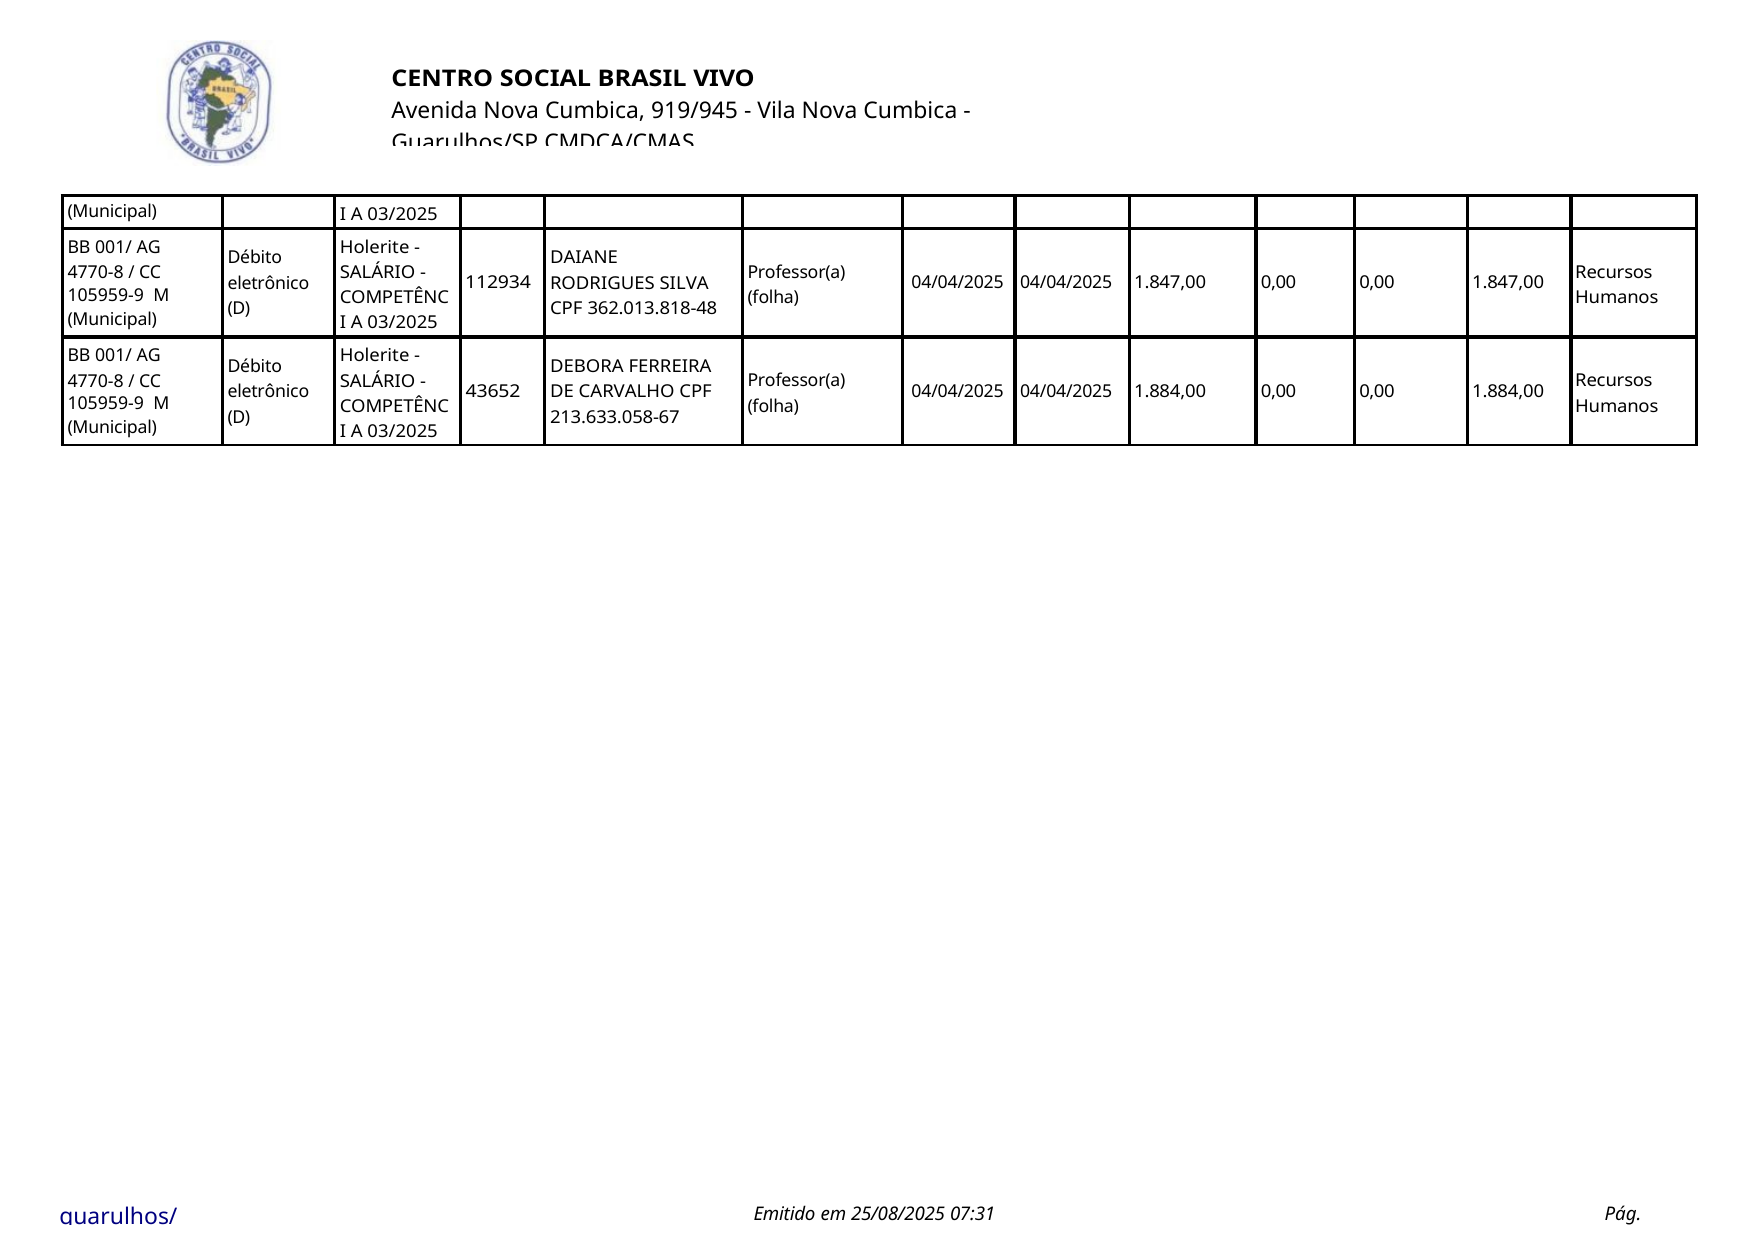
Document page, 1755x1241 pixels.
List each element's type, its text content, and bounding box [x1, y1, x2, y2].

table_cell Holerite - SALÁRIO - COMPETÊNCI A 03/2025 [336, 339, 459, 444]
table_cell Recursos Humanos [1573, 230, 1695, 335]
table_cell [1469, 197, 1569, 227]
table_cell 0,00 [1356, 230, 1466, 335]
table_cell 1.847,00 [1131, 230, 1254, 335]
table_cell BB 001/ AG 4770-8 / CC 105959-9 M (Municipal) [64, 339, 221, 444]
table_cell 112934 [462, 230, 543, 335]
table_cell Débito eletrônico (D) [224, 230, 333, 335]
table_cell 0,00 [1258, 339, 1353, 444]
table_cell 04/04/2025 [904, 230, 1013, 335]
table_cell [1356, 197, 1466, 227]
table_cell [462, 197, 543, 227]
table_cell [904, 197, 1013, 227]
table_cell 43652 [462, 339, 543, 444]
table_cell 1.847,00 [1469, 230, 1569, 335]
table_cell [546, 197, 741, 227]
table_cell 04/04/2025 [1017, 339, 1128, 444]
table_cell [1017, 197, 1128, 227]
table_cell 1.884,00 [1469, 339, 1569, 444]
table_cell 0,00 [1356, 339, 1466, 444]
table_cell I A 03/2025 [336, 197, 459, 227]
table_cell Professor(a) (folha) [744, 339, 901, 444]
table_cell 04/04/2025 [1017, 230, 1128, 335]
table_cell [1573, 197, 1695, 227]
table_cell DEBORA FERREIRA DE CARVALHO CPF 213.633.058-67 [546, 339, 741, 444]
table_cell DAIANE RODRIGUES SILVA CPF 362.013.818-48 [546, 230, 741, 335]
table_cell [744, 197, 901, 227]
table_cell Débito eletrônico (D) [224, 339, 333, 444]
table_cell 0,00 [1258, 230, 1353, 335]
table_cell (Municipal) [64, 197, 221, 227]
table_cell Holerite - SALÁRIO - COMPETÊNCI A 03/2025 [336, 230, 459, 335]
table_cell Professor(a) (folha) [744, 230, 901, 335]
table_cell 1.884,00 [1131, 339, 1254, 444]
table_cell 04/04/2025 [904, 339, 1013, 444]
table_cell BB 001/ AG 4770-8 / CC 105959-9 M (Municipal) [64, 230, 221, 335]
table_cell [1131, 197, 1254, 227]
table_cell [224, 197, 333, 227]
table_cell [1258, 197, 1353, 227]
table_cell Recursos Humanos [1573, 339, 1695, 444]
